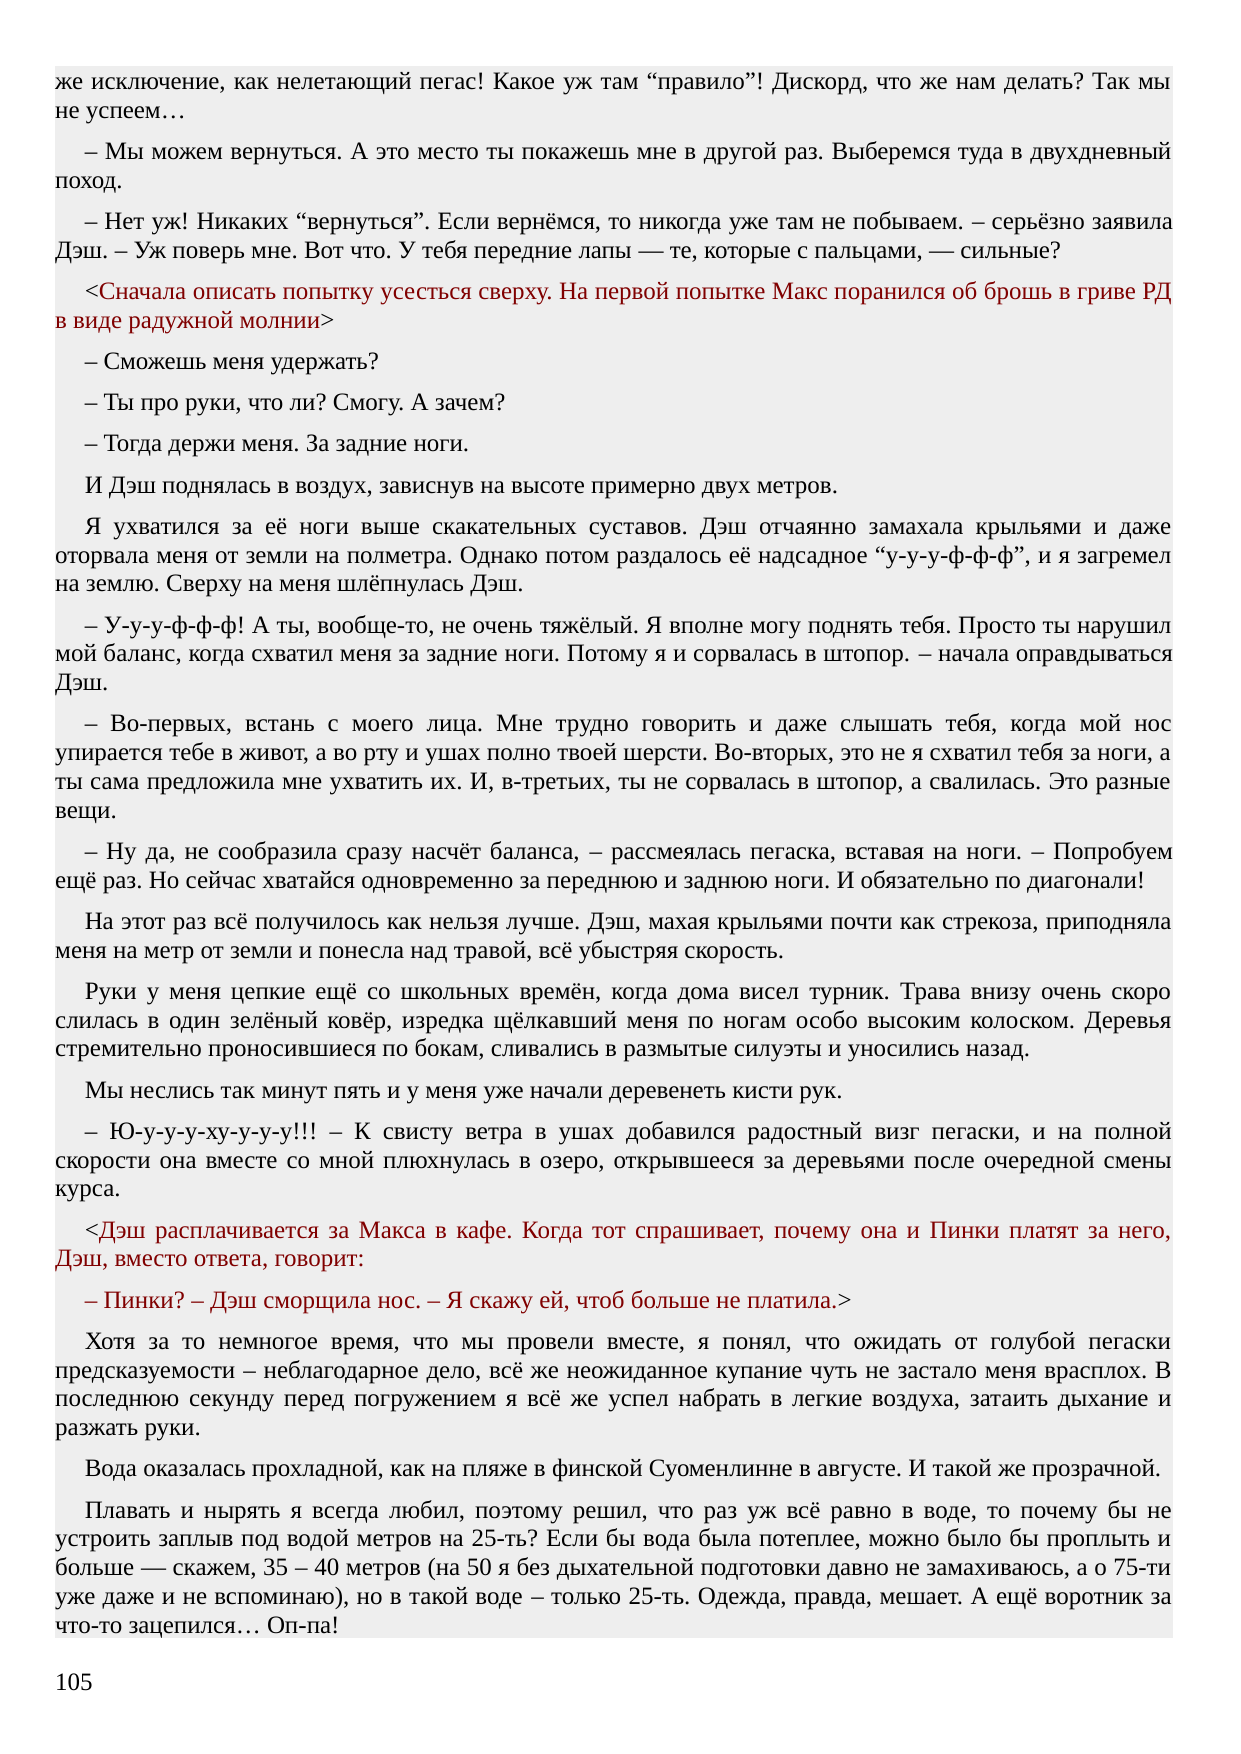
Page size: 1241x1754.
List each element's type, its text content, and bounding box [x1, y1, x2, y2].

text – Тогда держи меня. За задние ноги. [55, 428, 1173, 457]
text – У-у-у-ф-ф-ф! А ты, вообще-то, не очень тяжёлый. Я вполне могу поднять тебя. Просто ты нарушил мой баланс, когда схватил меня за задние ноги. Потому я и сорвалась в штопор. – начала оправдываться Дэш. [55, 610, 1173, 696]
text Плавать и нырять я всегда любил, поэтому решил, что раз уж всё равно в воде, то почему бы не устроить заплыв под водой метров на 25-ть? Если бы вода была потеплее, можно было бы проплыть и больше — скажем, 35 – 40 метров (на 50 я без дыхательной подготовки давно не замахиваюсь, а о 75-ти уже даже и не вспоминаю), но в такой воде – только 25-ть. Одежда, правда, мешает. А ещё воротник за что-то зацепился… Оп-па! [55, 1495, 1173, 1638]
text На этот раз всё получилось как нельзя лучше. Дэш, махая крыльями почти как стрекоза, приподняла меня на метр от земли и понесла над травой, всё убыстряя скорость. [55, 906, 1173, 963]
text – Мы можем вернуться. А это место ты покажешь мне в другой раз. Выберемся туда в двухдневный поход. [55, 136, 1173, 193]
text Мы неслись так минут пять и у меня уже начали деревенеть кисти рук. [55, 1075, 1173, 1103]
text Я ухватился за её ноги выше скакательных суставов. Дэш отчаянно замахала крыльями и даже оторвала меня от земли на полметра. Однако потом раздалось её надсадное “у-у-у-ф-ф-ф”, и я загремел на землю. Сверху на меня шлёпнулась Дэш. [55, 511, 1173, 597]
text – Ты про руки, что ли? Смогу. А зачем? [55, 387, 1173, 416]
text – Нет уж! Никаких “вернуться”. Если вернёмся, то никогда уже там не побываем. – серьёзно заявила Дэш. – Уж поверь мне. Вот что. У тебя передние лапы — те, которые с пальцами, — сильные? [55, 206, 1173, 263]
text – Ну да, не сообразила сразу насчёт баланса, – рассмеялась пегаска, вставая на ноги. – Попробуем ещё раз. Но сейчас хватайся одновременно за переднюю и заднюю ноги. И обязательно по диагонали! [55, 836, 1173, 893]
text – Ю-у-у-у-ху-у-у-у!!! – К свисту ветра в ушах добавился радостный визг пегаски, и на полной скорости она вместе со мной плюхнулась в озеро, открывшееся за деревьями после очередной смены курса. [55, 1116, 1173, 1202]
text – Пинки? – Дэш сморщила нос. – Я скажу ей, чтоб больше не платила.> [55, 1285, 1173, 1313]
text же исключение, как нелетающий пегас! Какое уж там “правило”! Дискорд, что же нам делать? Так мы не успеем… [55, 66, 1173, 123]
text – Сможешь меня удержать? [55, 346, 1173, 375]
text – Во-первых, встань с моего лица. Мне трудно говорить и даже слышать тебя, когда мой нос упирается тебе в живот, а во рту и ушах полно твоей шерсти. Во-вторых, это не я схватил тебя за ноги, а ты сама предложила мне ухватить их. И, в-третьих, ты не сорвалась в штопор, а свалилась. Это разные вещи. [55, 708, 1173, 823]
text <Cначала описать попытку усесться сверху. На первой попытке Макс поранился об брошь в гриве РД в виде радужной молнии> [55, 276, 1173, 333]
text Хотя за то немногое время, что мы провели вместе, я понял, что ожидать от голубой пегаски предсказуемости – неблагодарное дело, всё же неожиданное купание чуть не застало меня врасплох. В последнюю секунду перед погружением я всё же успел набрать в легкие воздуха, затаить дыхание и разжать руки. [55, 1326, 1173, 1441]
text Вода оказалась прохладной, как на пляже в финской Суоменлинне в августе. И такой же прозрачной. [55, 1453, 1173, 1482]
text Руки у меня цепкие ещё со школьных времён, когда дома висел турник. Трава внизу очень скоро слилась в один зелёный ковёр, изредка щёлкавший меня по ногам особо высоким колоском. Деревья стремительно проносившиеся по бокам, сливались в размытые силуэты и уносились назад. [55, 976, 1173, 1062]
text И Дэш поднялась в воздух, зависнув на высоте примерно двух метров. [55, 470, 1173, 498]
text <Дэш расплачивается за Макса в кафе. Когда тот спрашивает, почему она и Пинки платят за него, Дэш, вместо ответа, говорит: [55, 1215, 1173, 1272]
